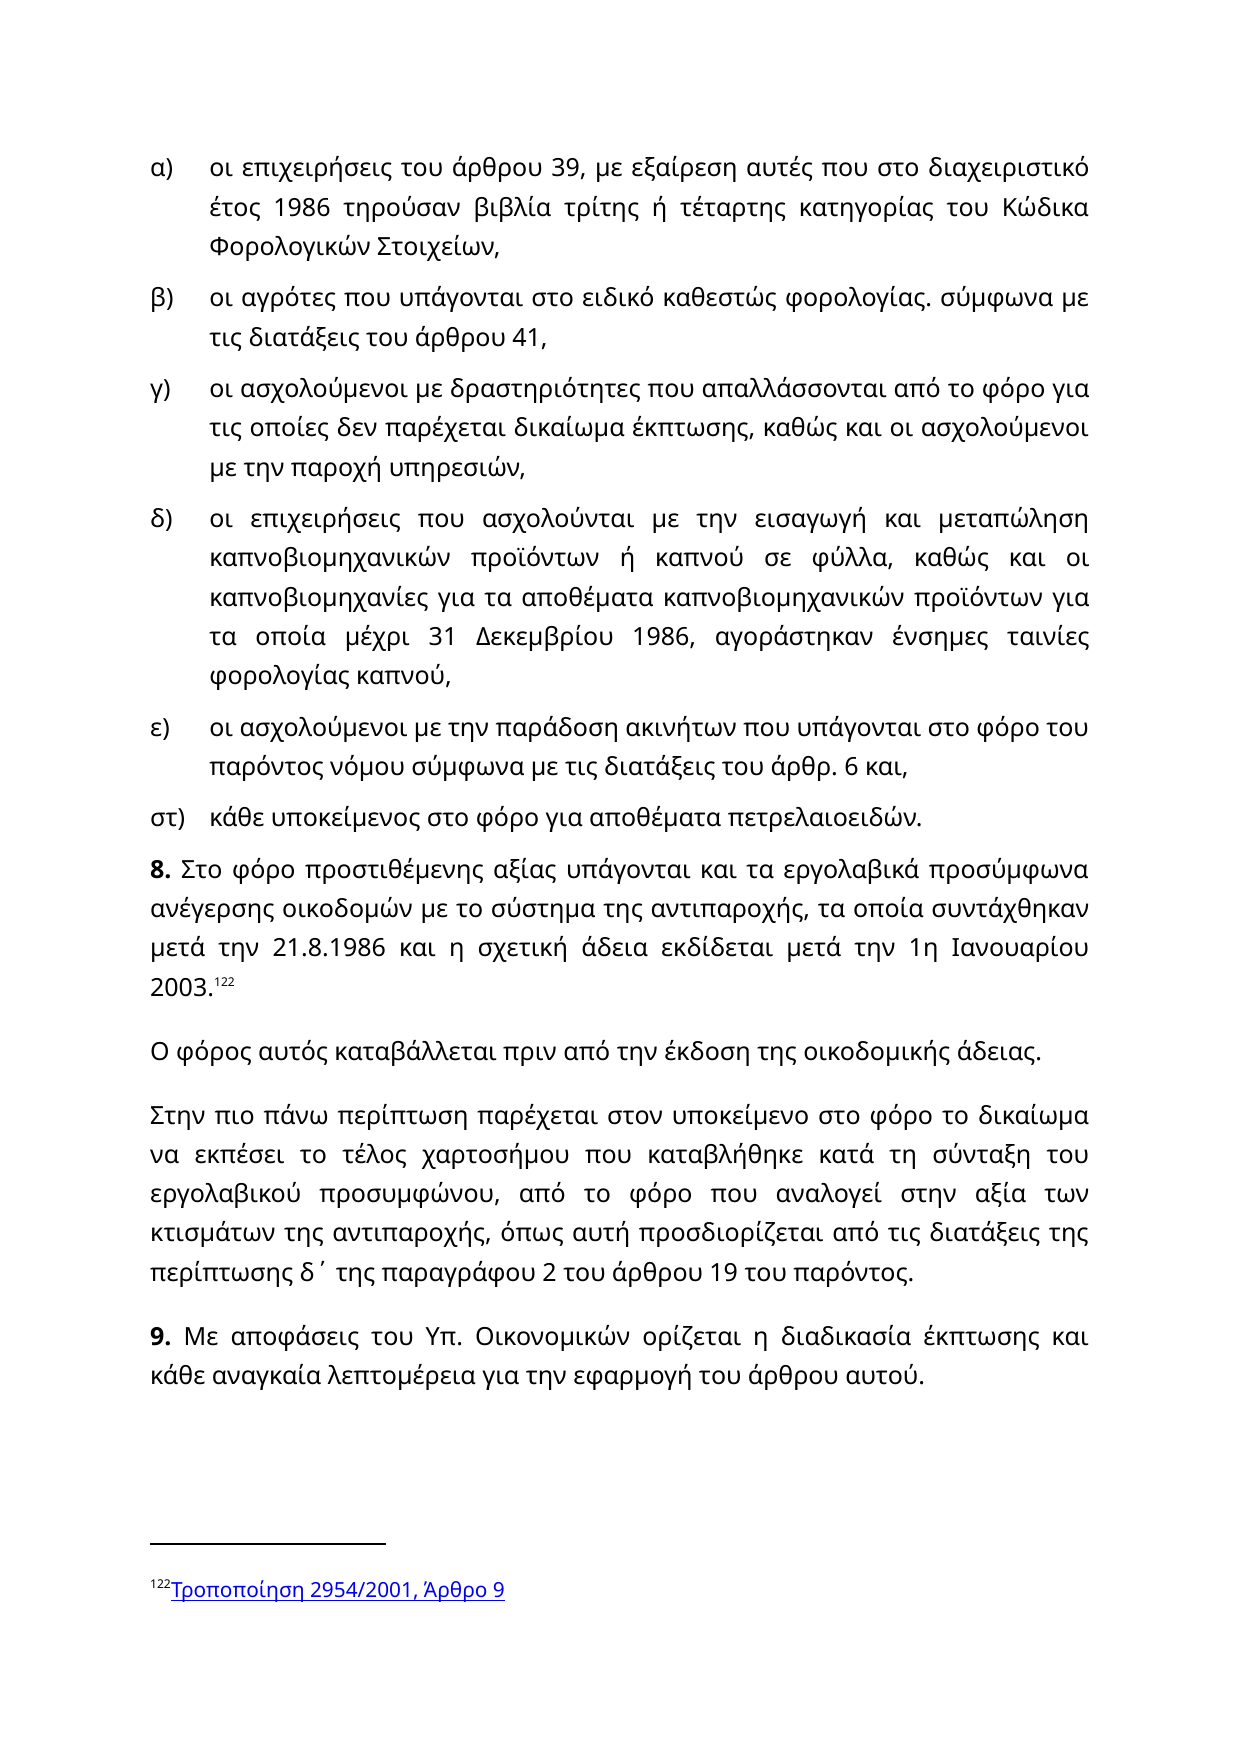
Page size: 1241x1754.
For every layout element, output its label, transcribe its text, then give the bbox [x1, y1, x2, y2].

list στ) κάθε υποκείμενος στο φόρο για αποθέματα πετρελαιοειδών. [150, 800, 1090, 834]
text Στην πιο πάνω περίπτωση παρέχεται στον υποκείμενο στο φόρο το δικαίωμα να εκπέσει το τέλος χαρτοσήμου που καταβλήθηκε κατά τη σύνταξη του εργολαβικού προσυμφώνου, από το φόρο που αναλογεί στην αξία των κτισμάτων της αντιπαροχής, όπως αυτή προσδιορίζεται από τις διατάξεις της περίπτωσης δ΄ της παραγράφου 2 του άρθρου 19 του παρόντος. [150, 1097, 1090, 1288]
text 9. Με αποφάσεις του Υπ. Οικονομικών ορίζεται η διαδικασία έκπτωσης και κάθε αναγκαία λεπτομέρεια για την εφαρμογή του άρθρου αυτού. [150, 1318, 1090, 1392]
list γ) οι ασχολούμενοι με δραστηριότητες που απαλλάσσονται από το φόρο για τις οποίες δεν παρέχεται δικαίωμα έκπτωσης, καθώς και οι ασχολούμενοι με την παροχή υπηρεσιών, [150, 371, 1090, 483]
list β) οι αγρότες που υπάγονται στο ειδικό καθεστώς φορολογίας. σύμφωνα με τις διατάξεις του άρθρου 41, [150, 280, 1090, 353]
list α) οι επιχειρήσεις του άρθρου 39, με εξαίρεση αυτές που στο διαχειριστικό έτος 1986 τηρούσαν βιβλία τρίτης ή τέταρτης κατηγορίας του Κώδικα Φορολογικών Στοιχείων, [150, 150, 1090, 262]
text 8. Στο φόρο προστιθέμενης αξίας υπάγονται και τα εργολαβικά προσύμφωνα ανέγερσης οικοδομών με το σύστημα της αντιπαροχής, τα οποία συντάχθηκαν μετά την 21.8.1986 και η σχετική άδεια εκδίδεται μετά την 1η Ιανουαρίου 2003. [150, 852, 1090, 1003]
list δ) οι επιχειρήσεις που ασχολούνται με την εισαγωγή και μεταπώληση καπνοβιομηχανικών προϊόντων ή καπνού σε φύλλα, καθώς και οι καπνοβιομηχανίες για τα αποθέματα καπνοβιομηχανικών προϊόντων για τα οποία μέχρι 31 Δεκεμβρίου 1986, αγοράστηκαν ένσημες ταινίες φορολογίας καπνού, [150, 501, 1090, 692]
list ε) οι ασχολούμενοι με την παράδοση ακινήτων που υπάγονται στο φόρο του παρόντος νόμου σύμφωνα με τις διατάξεις του άρθρ. 6 και, [150, 709, 1090, 782]
text Ο φόρος αυτός καταβάλλεται πριν από την έκδοση της οικοδομικής άδειας. [150, 1033, 1090, 1067]
text Τροποποίηση 2954/2001, Άρθρο 9 [150, 1576, 1090, 1604]
